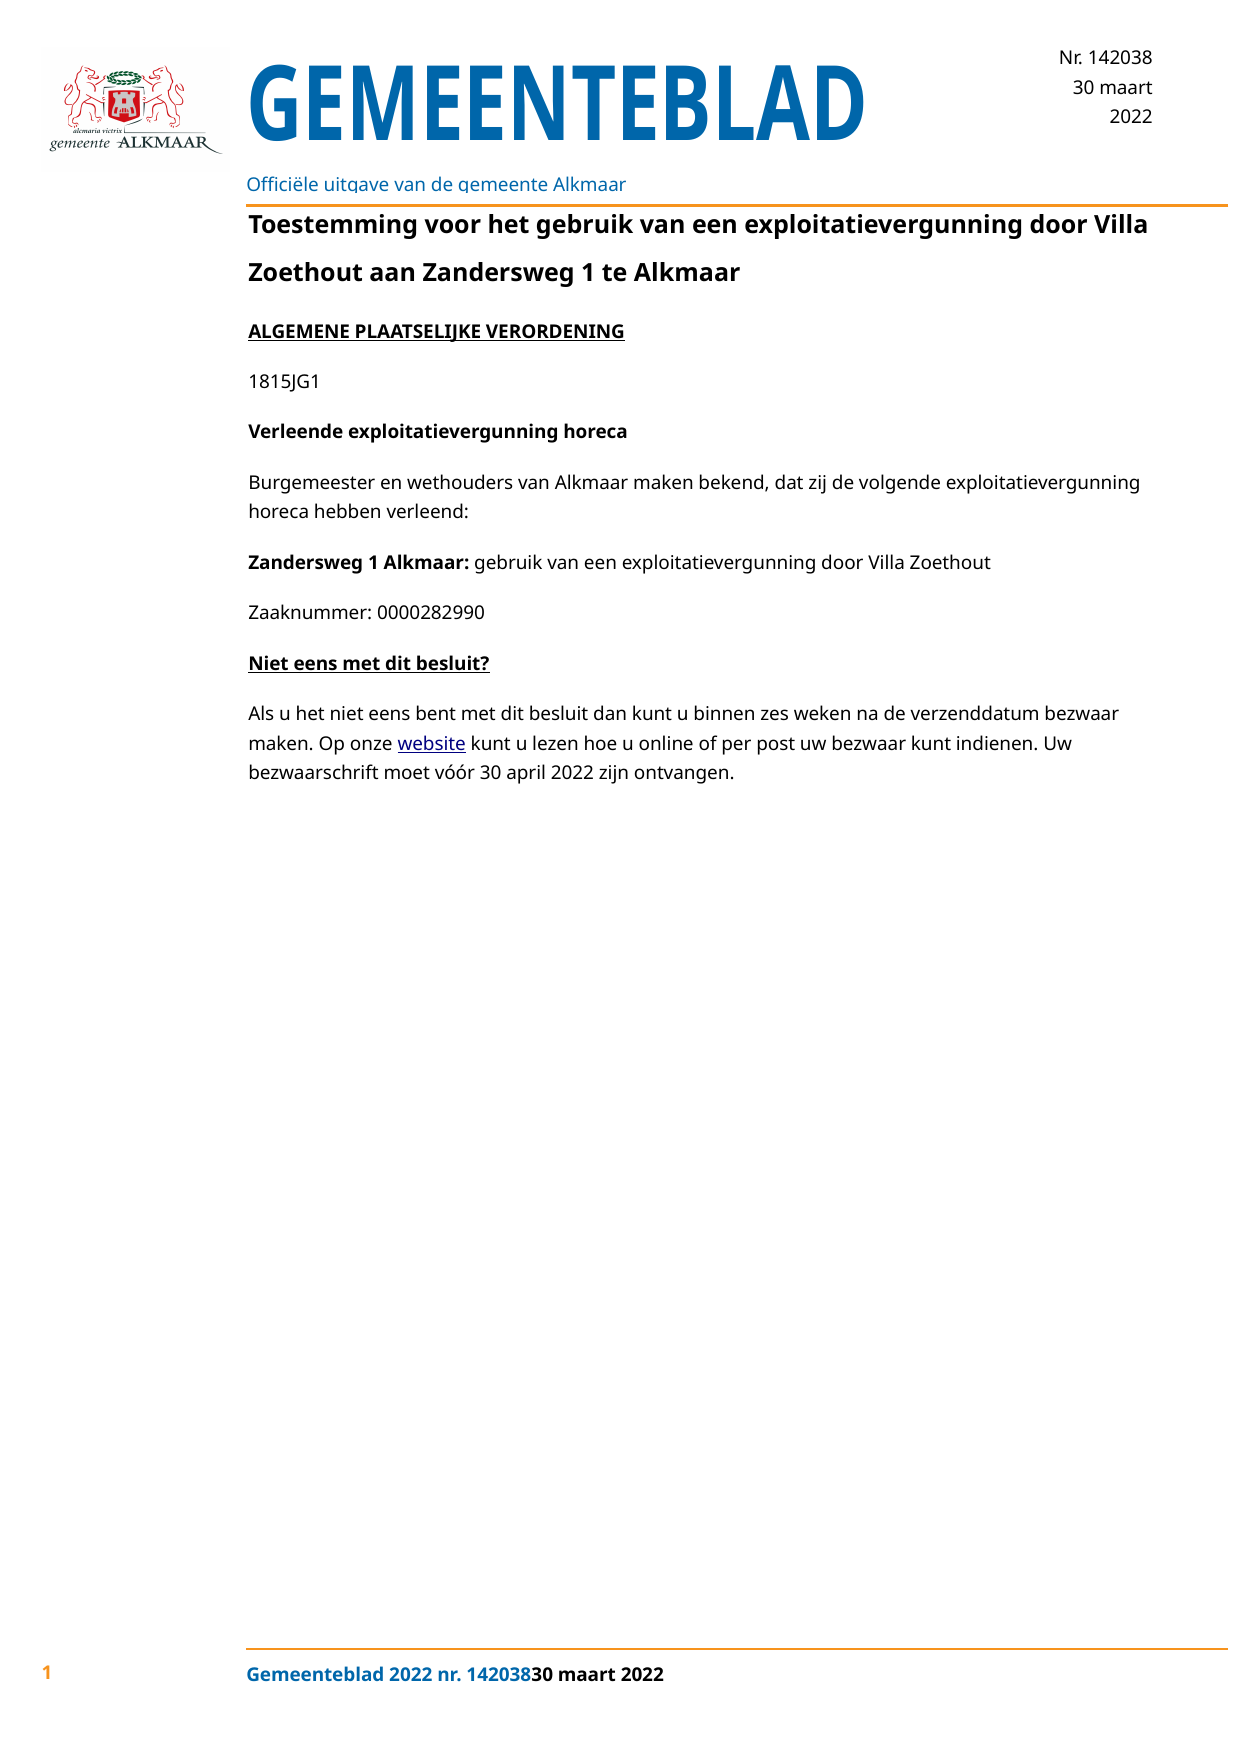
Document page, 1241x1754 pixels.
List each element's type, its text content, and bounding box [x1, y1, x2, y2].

text Als u het niet eens bent met dit besluit dan kunt u binnen zes weken na de verzenddatum bezwaar maken. Op onze website kunt u lezen hoe u online of per post uw bezwaar kunt indienen. Uw bezwaarschrift moet vóór 30 april 2022 zijn ontvangen. [248, 700, 1152, 785]
text ALGEMENE PLAATSELIJKE VERORDENING [248, 318, 1152, 344]
picture [41, 47, 231, 172]
text Zaaknummer: 0000282990 [248, 599, 1152, 625]
text Toestemming voor het gebruik van een exploitatievergunning door Villa Zoethout aan Zandersweg 1 te Alkmaar [248, 207, 1152, 288]
text 1815JG1 [248, 368, 1152, 394]
text Verleende exploitatievergunning horeca [248, 419, 1152, 444]
text Zandersweg 1 Alkmaar: gebruik van een exploitatievergunning door Villa Zoethout [248, 549, 1152, 575]
text Niet eens met dit besluit? [248, 650, 1152, 676]
text Burgemeester en wethouders van Alkmaar maken bekend, dat zij de volgende exploitatievergunning horeca hebben verleend: [248, 469, 1152, 524]
